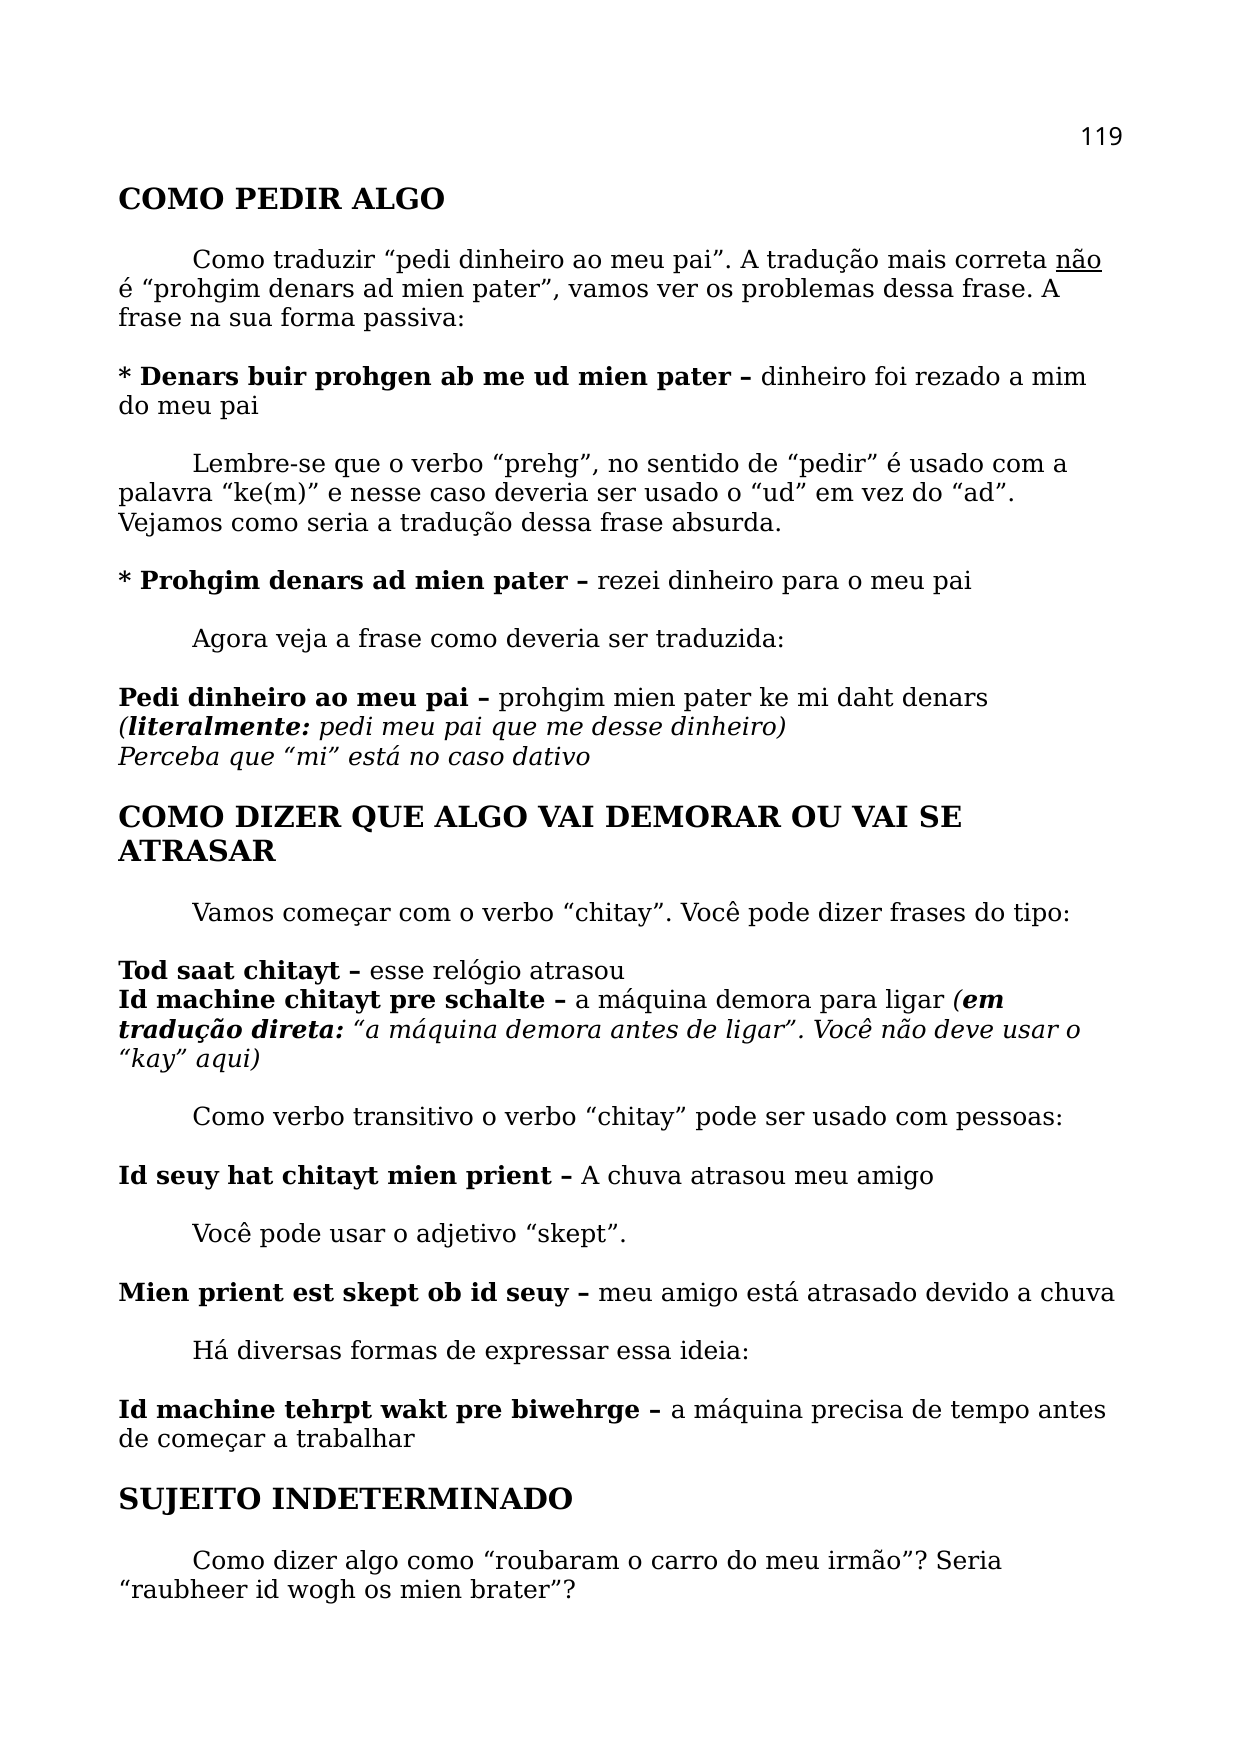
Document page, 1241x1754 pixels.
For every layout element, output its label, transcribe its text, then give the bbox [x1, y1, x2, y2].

text Pedi dinheiro ao meu pai – prohgim mien pater ke mi daht denars (literalmente: pedi meu pai que me desse dinheiro) [118, 683, 1123, 742]
text Tod saat chitayt – esse relógio atrasou [118, 956, 1123, 986]
subtitle COMO DIZER QUE ALGO VAI DEMORAR OU VAI SE ATRASAR [118, 800, 1123, 869]
text Lembre-se que o verbo “prehg”, no sentido de “pedir” é usado com a palavra “ke(m)” e nesse caso deveria ser usado o “ud” em vez do “ad”. Vejamos como seria a tradução dessa frase absurda. [118, 449, 1123, 537]
text Mien prient est skept ob id seuy – meu amigo está atrasado devido a chuva [118, 1278, 1123, 1307]
text Como verbo transitivo o verbo “chitay” pode ser usado com pessoas: [118, 1103, 1123, 1132]
text Há diversas formas de expressar essa ideia: [118, 1336, 1123, 1366]
text * Denars buir prohgen ab me ud mien pater – dinheiro foi rezado a mim do meu pai [118, 362, 1123, 420]
text Como dizer algo como “roubaram o carro do meu irmão”? Seria “raubheer id wogh os mien brater”? [118, 1546, 1123, 1604]
text Id machine chitayt pre schalte – a máquina demora para ligar (em tradução direta: “a máquina demora antes de ligar”. Você não deve usar o “kay” aqui) [118, 986, 1123, 1073]
text Você pode usar o adjetivo “skept”. [118, 1219, 1123, 1249]
text Perceba que “mi” está no caso dativo [118, 742, 1123, 771]
text Agora veja a frase como deveria ser traduzida: [118, 625, 1123, 654]
text Id machine tehrpt wakt pre biwehrge – a máquina precisa de tempo antes de começar a trabalhar [118, 1395, 1123, 1453]
text Como traduzir “pedi dinheiro ao meu pai”. A tradução mais correta não é “prohgim denars ad mien pater”, vamos ver os problemas dessa frase. A frase na sua forma passiva: [118, 245, 1123, 333]
text Id seuy hat chitayt mien prient – A chuva atrasou meu amigo [118, 1161, 1123, 1190]
text * Prohgim denars ad mien pater – rezei dinheiro para o meu pai [118, 566, 1123, 596]
text Vamos começar com o verbo “chitay”. Você pode dizer frases do tipo: [118, 898, 1123, 927]
subtitle SUJEITO INDETERMINADO [118, 1482, 1123, 1517]
subtitle COMO PEDIR ALGO [118, 182, 1123, 216]
